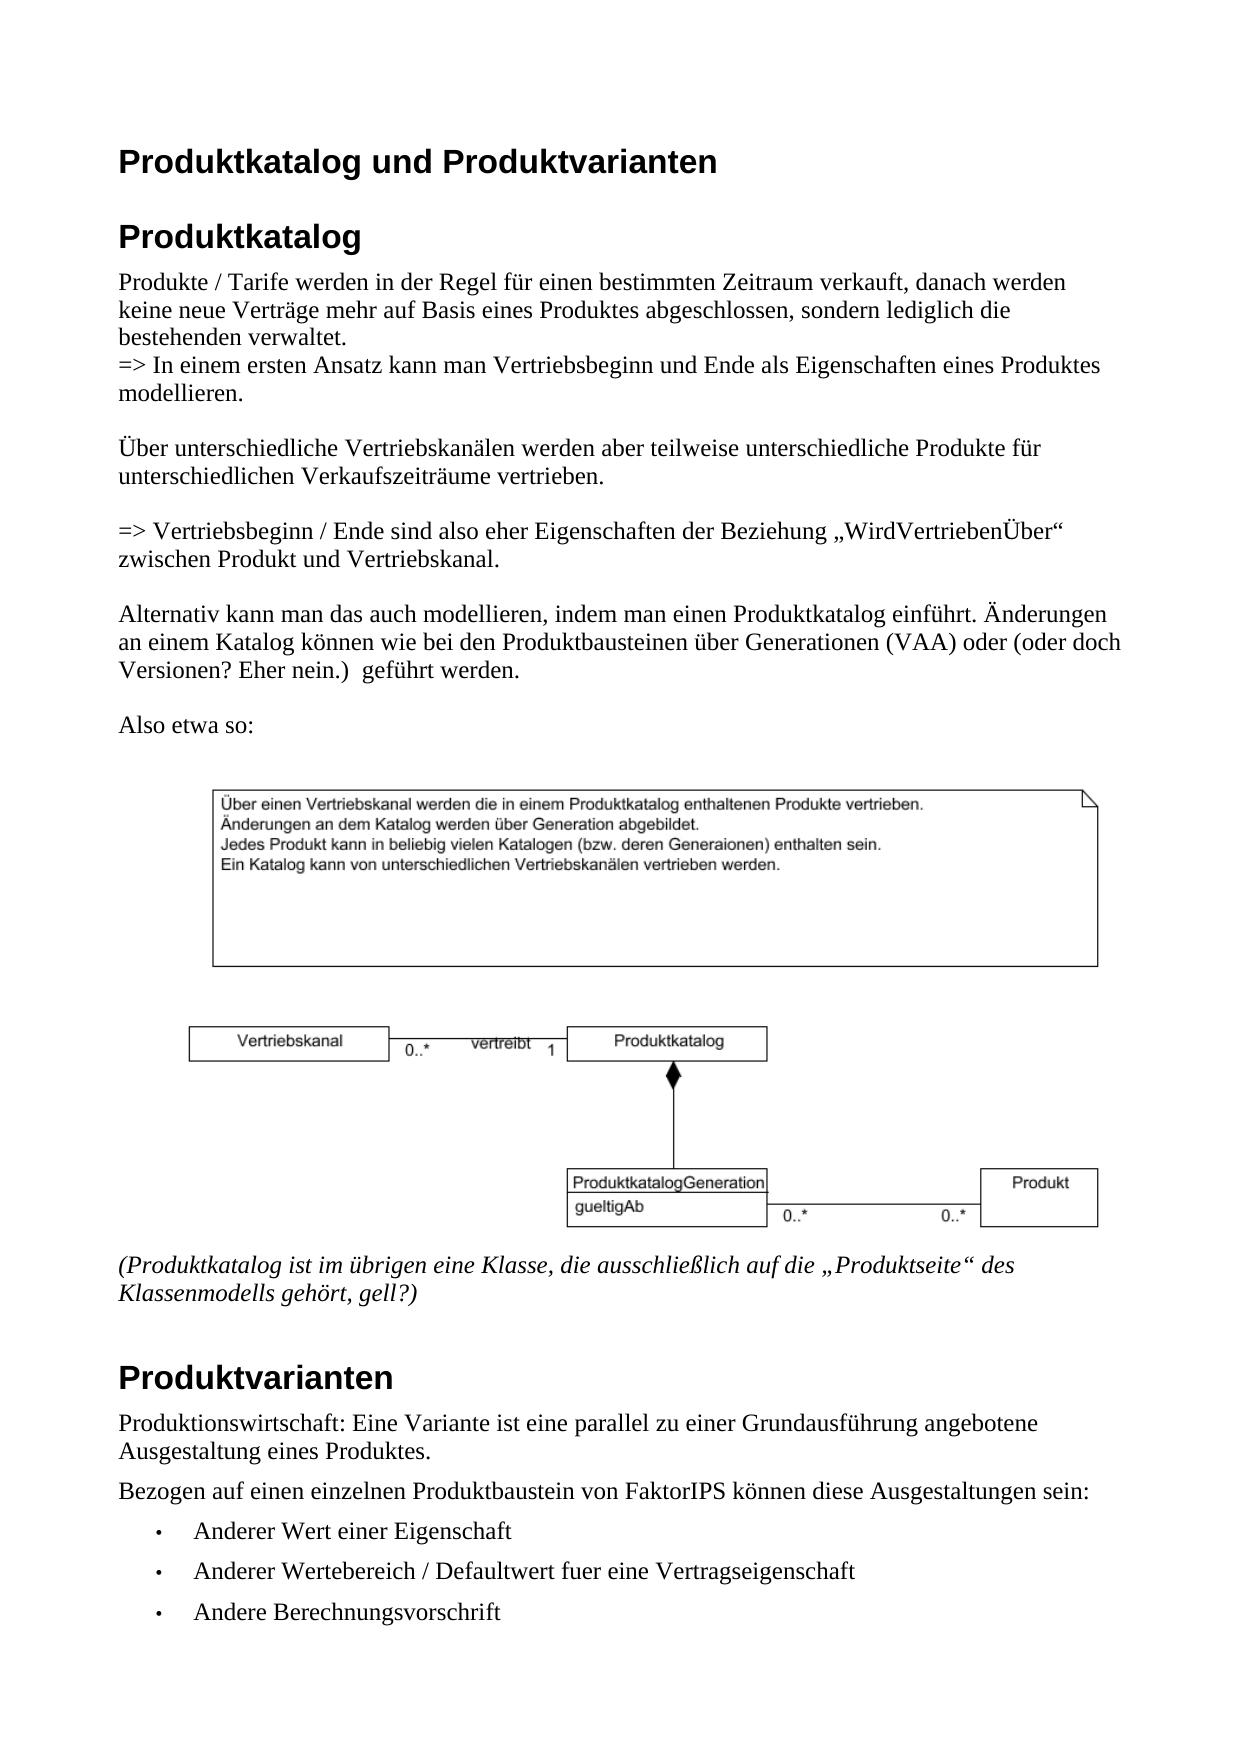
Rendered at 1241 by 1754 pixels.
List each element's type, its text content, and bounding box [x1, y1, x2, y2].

picture [118, 766, 1122, 1251]
subtitle Produktvarianten [118, 1359, 1122, 1397]
list Andere Berechnungsvorschrift [156, 1598, 1122, 1625]
list Anderer Wert einer Eigenschaft [156, 1517, 1122, 1545]
text Alternativ kann man das auch modellieren, indem man einen Produktkatalog einführt. Änderungen an einem Katalog können wie bei den Produktbausteinen über Generationen (VAA) oder (oder doch Versionen? Eher nein.) geführt werden. [118, 601, 1122, 684]
text => In einem ersten Ansatz kann man Vertriebsbeginn und Ende als Eigenschaften eines Produktes modellieren. [118, 351, 1122, 407]
text (Produktkatalog ist im übrigen eine Klasse, die ausschließlich auf die „Produktseite“ des Klassenmodells gehört, gell?) [118, 1251, 1122, 1306]
text => Vertriebsbeginn / Ende sind also eher Eigenschaften der Beziehung „WirdVertriebenÜber“ zwischen Produkt und Vertriebskanal. [118, 517, 1122, 573]
text Also etwa so: [118, 711, 1122, 739]
subtitle Produktkatalog und Produktvarianten [118, 143, 1122, 181]
list Anderer Wertebereich / Defaultwert fuer eine Vertragseigenschaft [156, 1557, 1122, 1585]
text Produkte / Tarife werden in der Regel für einen bestimmten Zeitraum verkauft, danach werden keine neue Verträge mehr auf Basis eines Produktes abgeschlossen, sondern lediglich die bestehenden verwaltet. [118, 268, 1122, 351]
text Über unterschiedliche Vertriebskanälen werden aber teilweise unterschiedliche Produkte für unterschiedlichen Verkaufszeiträume vertrieben. [118, 434, 1122, 490]
subtitle Produktkatalog [118, 218, 1122, 256]
text Produktionswirtschaft: Eine Variante ist eine parallel zu einer Grundausführung angebotene Ausgestaltung eines Produktes. [118, 1409, 1122, 1464]
text Bezogen auf einen einzelnen Produktbaustein von FaktorIPS können diese Ausgestaltungen sein: [118, 1477, 1122, 1505]
